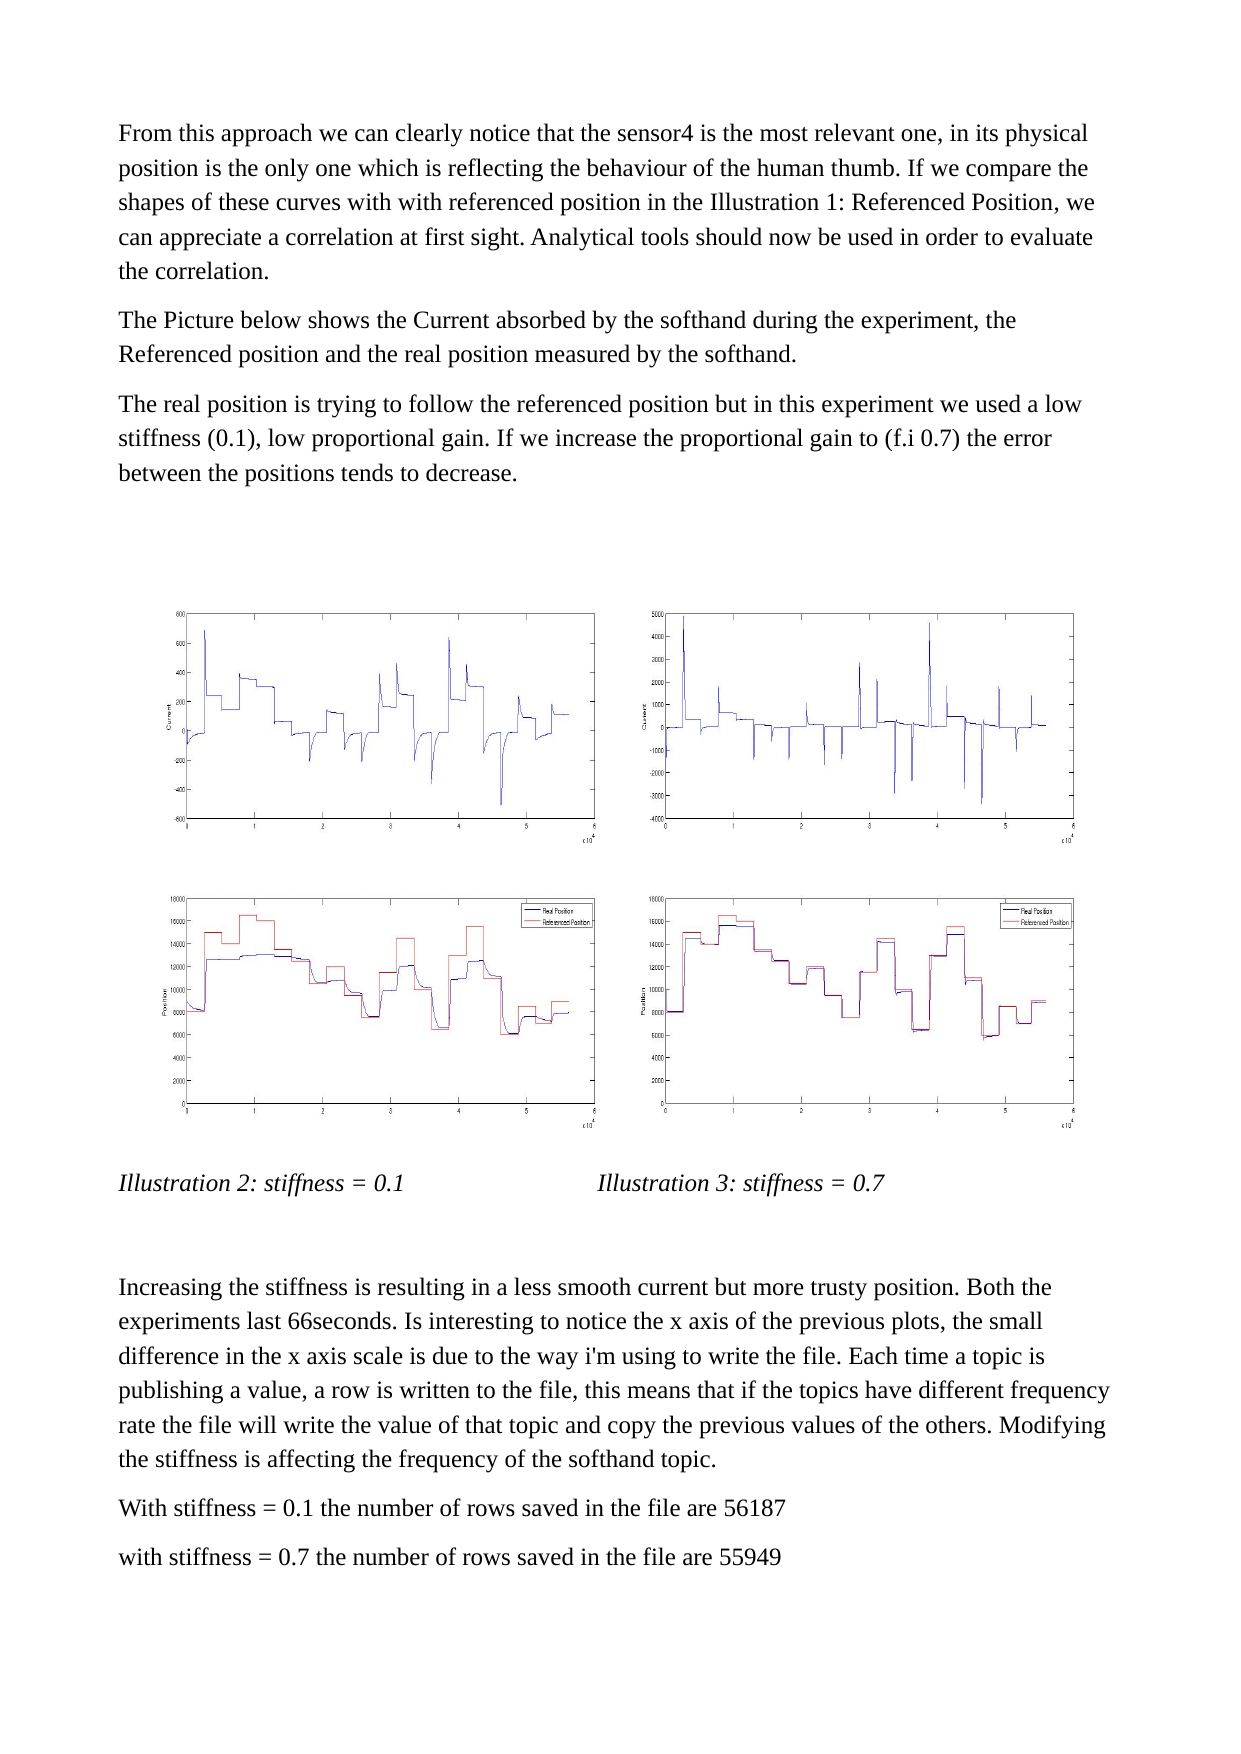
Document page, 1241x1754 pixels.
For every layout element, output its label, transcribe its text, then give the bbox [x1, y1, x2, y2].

text The real position is trying to follow the referenced position but in this experiment we used a low stiffness (0.1), low proportional gain. If we increase the proportional gain to (f.i 0.7) the error between the positions tends to decrease. [118, 389, 1122, 486]
picture [118, 568, 1123, 1169]
text Increasing the stiffness is resulting in a less smooth current but more trusty position. Both the experiments last 66seconds. Is interesting to notice the x axis of the previous plots, the small difference in the x axis scale is due to the way i'm using to write the file. Each time a topic is publishing a value, a row is written to the file, this means that if the topics have different frequency rate the file will write the value of that topic and copy the previous values of the others. Modifying the stiffness is affecting the frequency of the softhand topic. [118, 1272, 1122, 1473]
text Illustration 3: stiffness = 0.7 [597, 1169, 1122, 1197]
text with stiffness = 0.7 the number of rows saved in the file are 55949 [118, 1542, 1122, 1571]
text With stiffness = 0.1 the number of rows saved in the file are 56187 [118, 1493, 1122, 1522]
text Illustration 2: stiffness = 0.1 [118, 1169, 597, 1197]
text The Picture below shows the Current absorbed by the softhand during the experiment, the Referenced position and the real position measured by the softhand. [118, 305, 1122, 368]
text From this approach we can clearly notice that the sensor4 is the most relevant one, in its physical position is the only one which is reflecting the behaviour of the human thumb. If we compare the shapes of these curves with with referenced position in the Illustration 1: Referenced Position, we can appreciate a correlation at first sight. Analytical tools should now be used in order to evaluate the correlation. [118, 118, 1122, 285]
